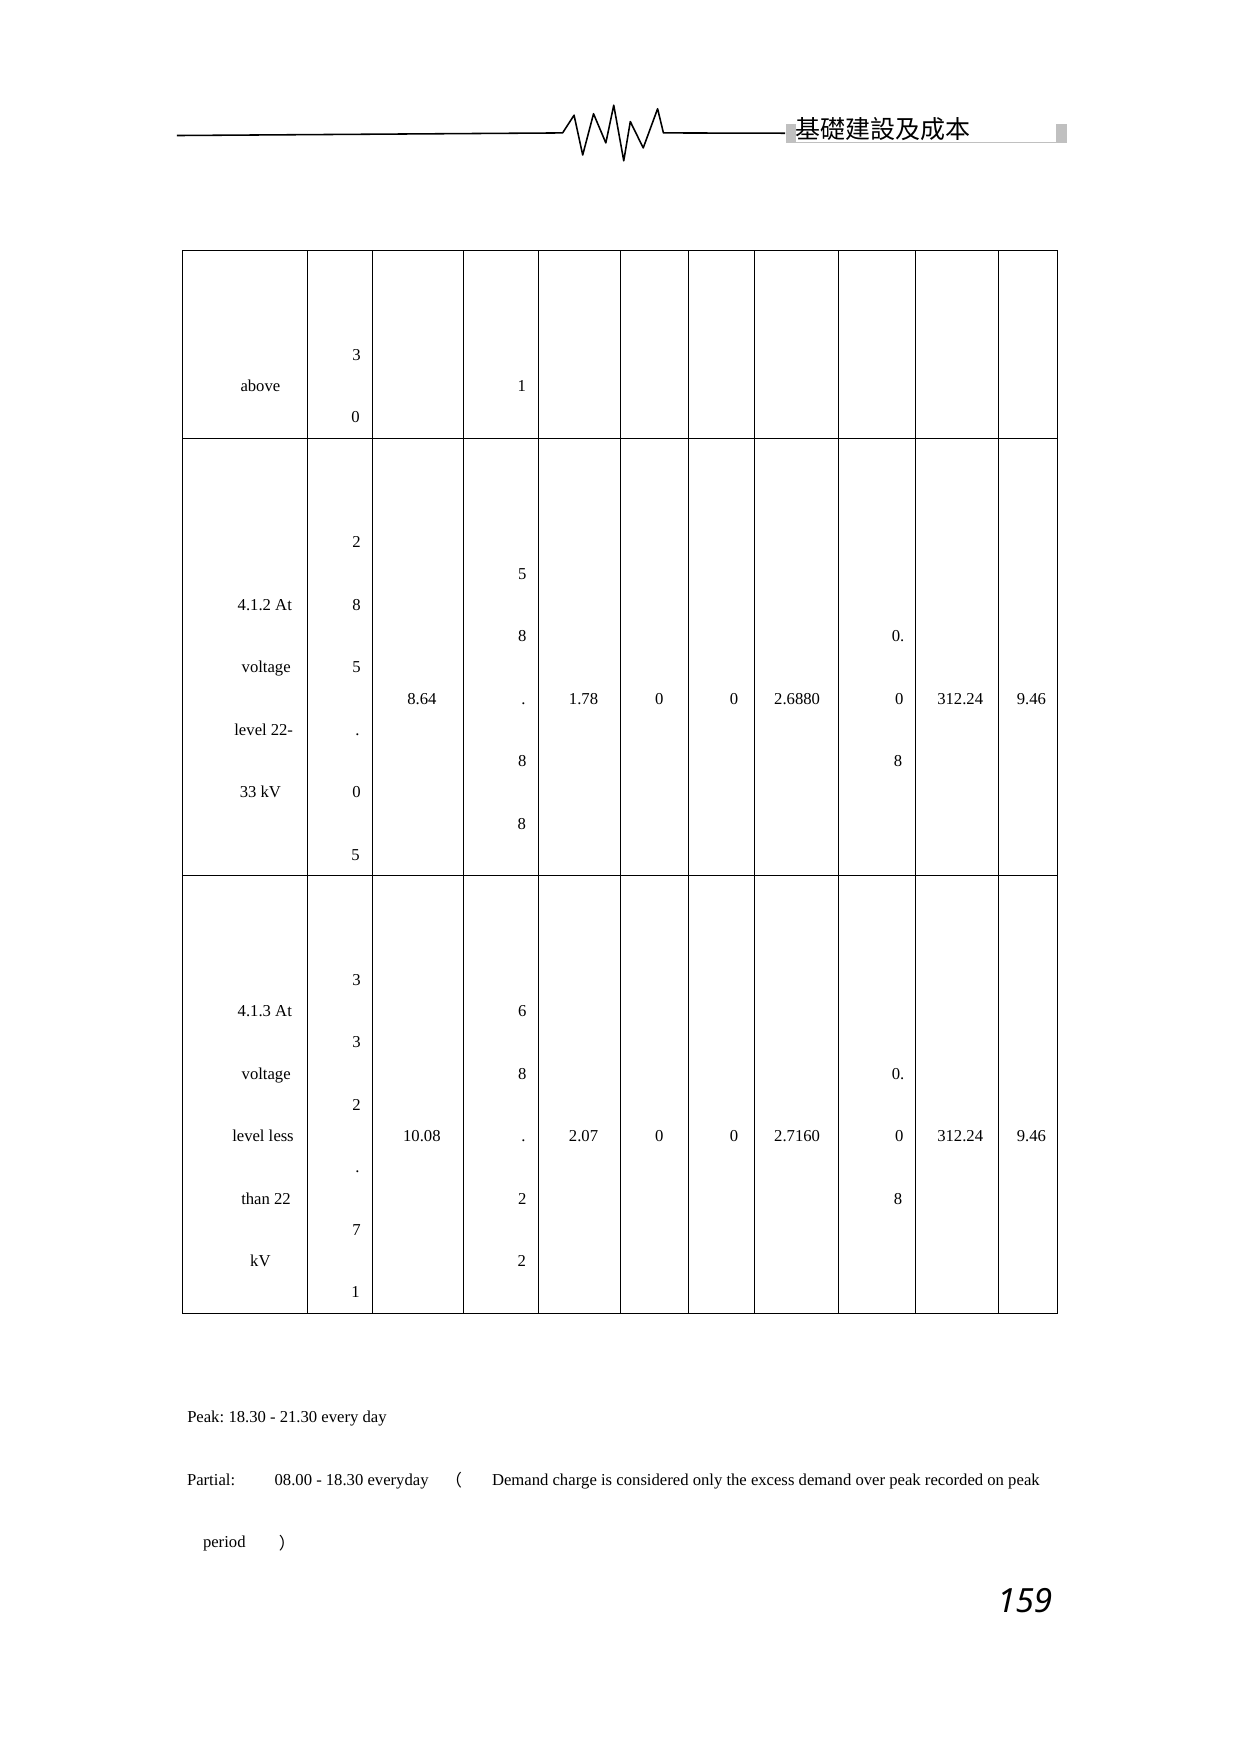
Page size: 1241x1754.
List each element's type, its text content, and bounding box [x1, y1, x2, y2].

table_cell 2.6880 [755, 439, 838, 875]
table_cell 0 [689, 439, 754, 875]
table_cell [539, 251, 620, 438]
table_cell 0 [689, 876, 754, 1313]
table_cell 0.08 [839, 876, 915, 1313]
table_cell [839, 251, 915, 438]
table_cell 68.22 [464, 876, 538, 1313]
text Peak: 18.30 - 21.30 every day [183, 1375, 1058, 1438]
table_cell 332.71 [308, 876, 372, 1313]
table_cell 1 [464, 251, 538, 438]
table_cell 9.46 [999, 876, 1057, 1313]
table_cell [755, 251, 838, 438]
table_cell [621, 251, 688, 438]
table_cell 312.24 [916, 876, 998, 1313]
table_cell [999, 251, 1057, 438]
table_cell [916, 251, 998, 438]
table_cell 0.08 [839, 439, 915, 875]
table_cell 4.1.3 At voltage level less than 22 kV [183, 876, 307, 1313]
table_cell 8.64 [373, 439, 463, 875]
table_cell 10.08 [373, 876, 463, 1313]
table_cell 0 [621, 439, 688, 875]
table_cell 30 [308, 251, 372, 438]
table_cell [373, 251, 463, 438]
table_cell 58.88 [464, 439, 538, 875]
table_cell 1.78 [539, 439, 620, 875]
table_cell 2.7160 [755, 876, 838, 1313]
table_cell 2.07 [539, 876, 620, 1313]
table_cell 312.24 [916, 439, 998, 875]
table_cell 285.05 [308, 439, 372, 875]
table_cell above [183, 251, 307, 438]
table_cell 4.1.2 At voltage level 22-33 kV [183, 439, 307, 875]
text Partial: 08.00 - 18.30 everyday（Demand charge is considered only the excess demand over peak recorded on peak period） [183, 1438, 1058, 1563]
table_cell [689, 251, 754, 438]
table_cell 0 [621, 876, 688, 1313]
table_cell 9.46 [999, 439, 1057, 875]
